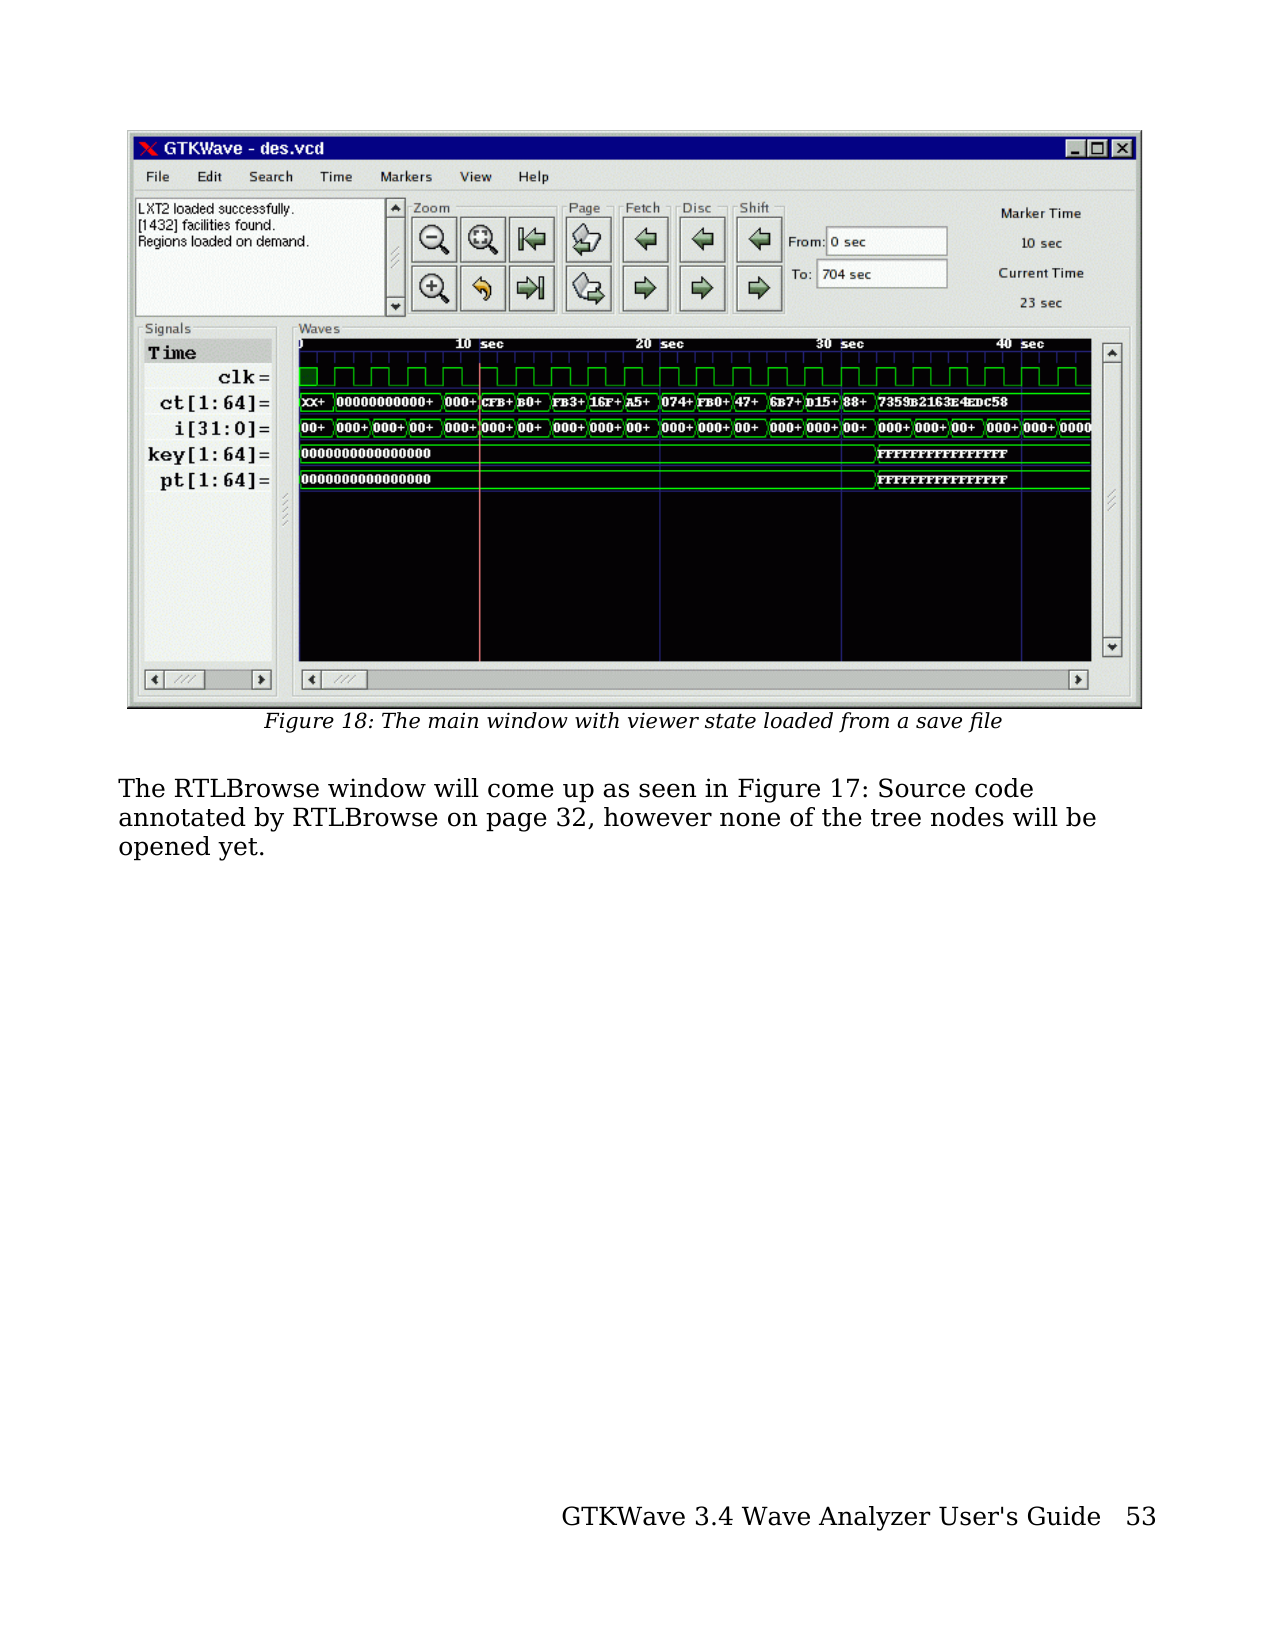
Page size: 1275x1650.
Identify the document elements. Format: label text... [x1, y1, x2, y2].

text [118, 118, 1151, 762]
text Figure 18: The main window with viewer state loaded from a save file [127, 709, 1142, 733]
picture [127, 130, 1143, 709]
text The RTLBrowse window will come up as seen in Figure 17: Source code annotated by RTLBrowse on page 32, however none of the tree nodes will be opened yet. [118, 118, 1157, 861]
